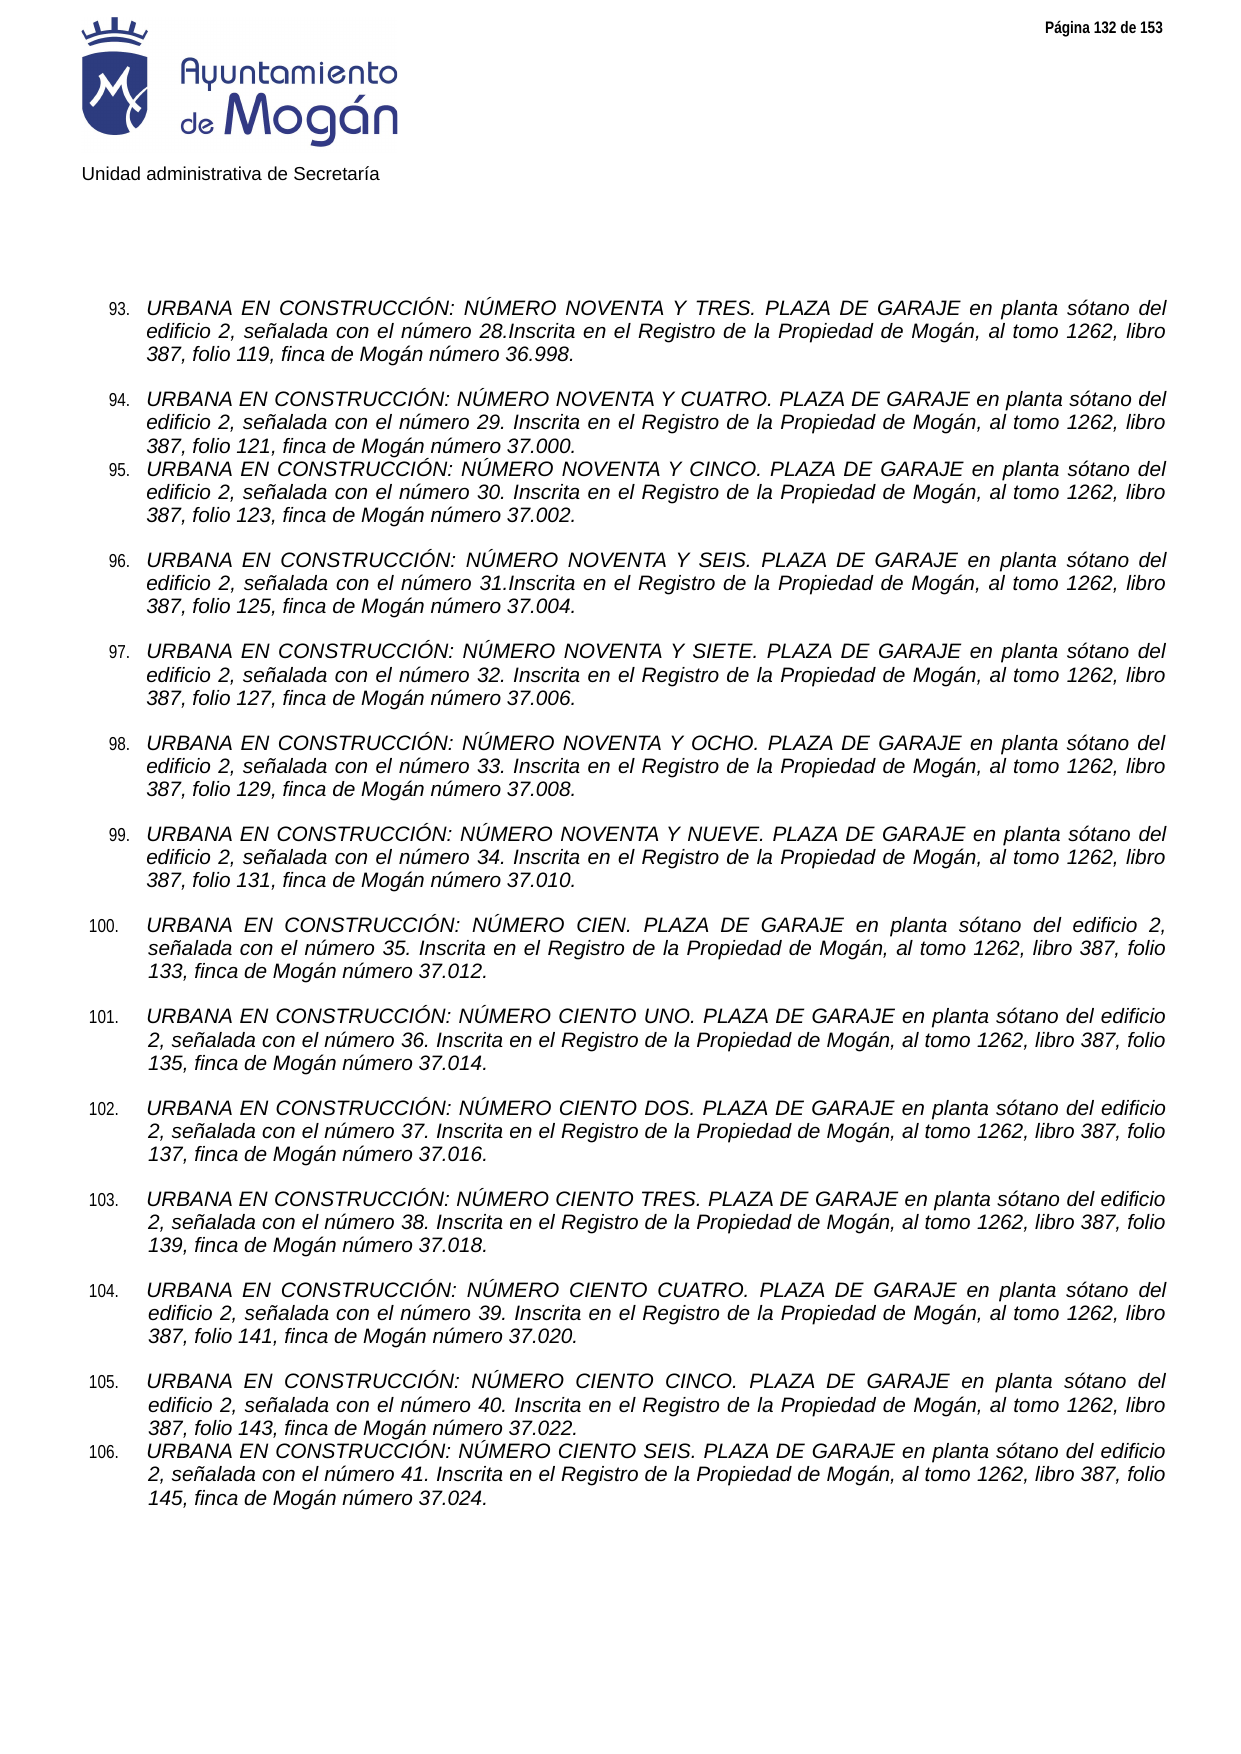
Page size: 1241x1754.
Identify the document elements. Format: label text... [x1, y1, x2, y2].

list URBANA EN CONSTRUCCIÓN: NÚMERO CIENTO CUATRO. PLAZA DE GARAJE en planta sótano del edificio 2, señalada con el número 39. Inscrita en el Registro de la Propiedad de Mogán, al tomo 1262, libro 387, folio 141, finca de Mogán número 37.020. [89, 1279, 1169, 1348]
list URBANA EN CONSTRUCCIÓN: NÚMERO CIEN. PLAZA DE GARAJE en planta sótano del edificio 2, señalada con el número 35. Inscrita en el Registro de la Propiedad de Mogán, al tomo 1262, libro 387, folio 133, finca de Mogán número 37.012. [89, 914, 1169, 983]
list URBANA EN CONSTRUCCIÓN: NÚMERO CIENTO TRES. PLAZA DE GARAJE en planta sótano del edificio 2, señalada con el número 38. Inscrita en el Registro de la Propiedad de Mogán, al tomo 1262, libro 387, folio 139, finca de Mogán número 37.018. [89, 1187, 1169, 1257]
list URBANA EN CONSTRUCCIÓN: NÚMERO NOVENTA Y NUEVE. PLAZA DE GARAJE en planta sótano del edificio 2, señalada con el número 34. Inscrita en el Registro de la Propiedad de Mogán, al tomo 1262, libro 387, folio 131, finca de Mogán número 37.010. [108, 822, 1169, 892]
list URBANA EN CONSTRUCCIÓN: NÚMERO NOVENTA Y SIETE. PLAZA DE GARAJE en planta sótano del edificio 2, señalada con el número 32. Inscrita en el Registro de la Propiedad de Mogán, al tomo 1262, libro 387, folio 127, finca de Mogán número 37.006. [108, 640, 1169, 709]
list URBANA EN CONSTRUCCIÓN: NÚMERO NOVENTA Y SEIS. PLAZA DE GARAJE en planta sótano del edificio 2, señalada con el número 31.Inscrita en el Registro de la Propiedad de Mogán, al tomo 1262, libro 387, folio 125, finca de Mogán número 37.004. [108, 549, 1169, 618]
list URBANA EN CONSTRUCCIÓN: NÚMERO CIENTO CINCO. PLAZA DE GARAJE en planta sótano del edificio 2, señalada con el número 40. Inscrita en el Registro de la Propiedad de Mogán, al tomo 1262, libro 387, folio 143, finca de Mogán número 37.022. [89, 1370, 1169, 1439]
list URBANA EN CONSTRUCCIÓN: NÚMERO CIENTO SEIS. PLAZA DE GARAJE en planta sótano del edificio 2, señalada con el número 41. Inscrita en el Registro de la Propiedad de Mogán, al tomo 1262, libro 387, folio 145, finca de Mogán número 37.024. [89, 1439, 1169, 1509]
list URBANA EN CONSTRUCCIÓN: NÚMERO NOVENTA Y CINCO. PLAZA DE GARAJE en planta sótano del edificio 2, señalada con el número 30. Inscrita en el Registro de la Propiedad de Mogán, al tomo 1262, libro 387, folio 123, finca de Mogán número 37.002. [108, 457, 1169, 527]
list URBANA EN CONSTRUCCIÓN: NÚMERO NOVENTA Y TRES. PLAZA DE GARAJE en planta sótano del edificio 2, señalada con el número 28.Inscrita en el Registro de la Propiedad de Mogán, al tomo 1262, libro 387, folio 119, finca de Mogán número 36.998. [108, 296, 1169, 366]
list URBANA EN CONSTRUCCIÓN: NÚMERO NOVENTA Y CUATRO. PLAZA DE GARAJE en planta sótano del edificio 2, señalada con el número 29. Inscrita en el Registro de la Propiedad de Mogán, al tomo 1262, libro 387, folio 121, finca de Mogán número 37.000. [108, 388, 1169, 457]
list URBANA EN CONSTRUCCIÓN: NÚMERO CIENTO UNO. PLAZA DE GARAJE en planta sótano del edificio 2, señalada con el número 36. Inscrita en el Registro de la Propiedad de Mogán, al tomo 1262, libro 387, folio 135, finca de Mogán número 37.014. [89, 1005, 1169, 1074]
list URBANA EN CONSTRUCCIÓN: NÚMERO CIENTO DOS. PLAZA DE GARAJE en planta sótano del edificio 2, señalada con el número 37. Inscrita en el Registro de la Propiedad de Mogán, al tomo 1262, libro 387, folio 137, finca de Mogán número 37.016. [89, 1096, 1169, 1166]
picture [81, 17, 398, 153]
list URBANA EN CONSTRUCCIÓN: NÚMERO NOVENTA Y OCHO. PLAZA DE GARAJE en planta sótano del edificio 2, señalada con el número 33. Inscrita en el Registro de la Propiedad de Mogán, al tomo 1262, libro 387, folio 129, finca de Mogán número 37.008. [108, 731, 1169, 801]
